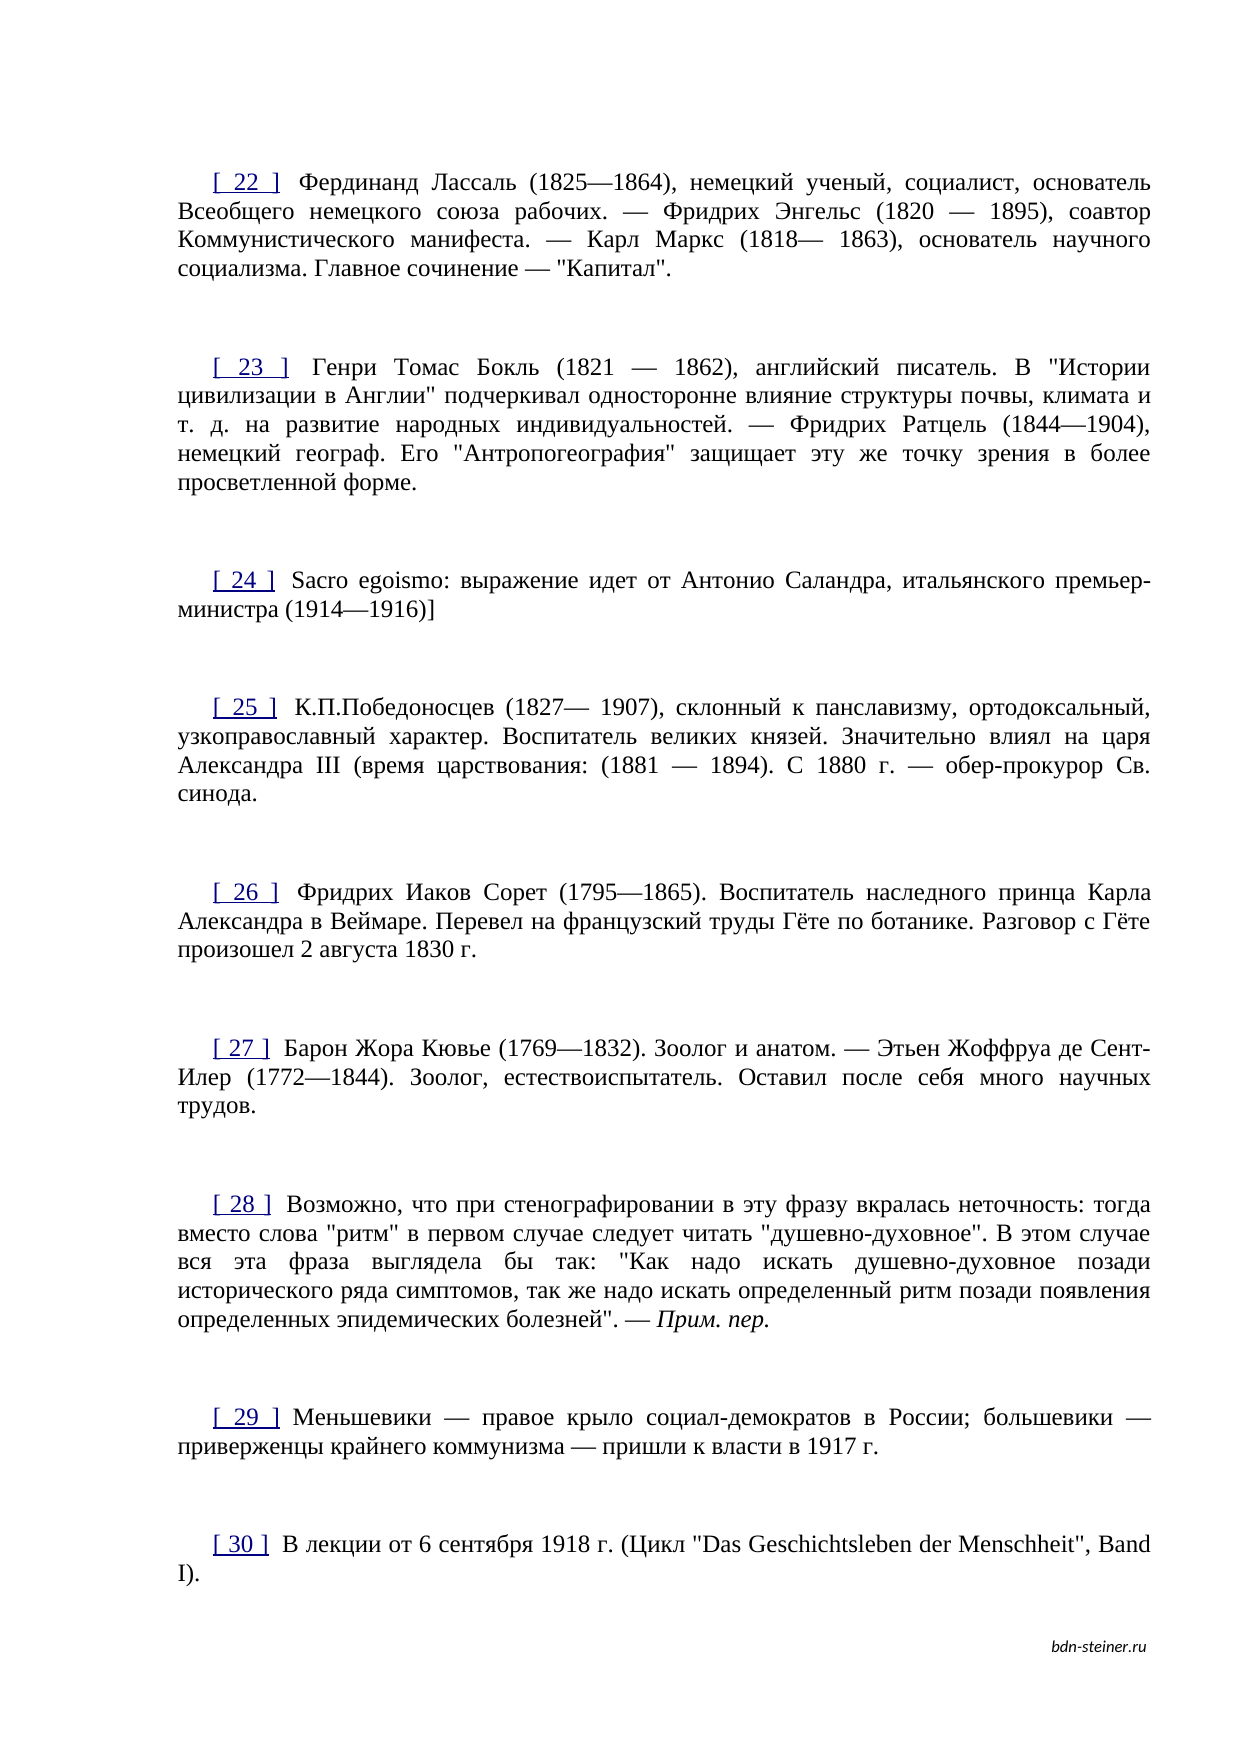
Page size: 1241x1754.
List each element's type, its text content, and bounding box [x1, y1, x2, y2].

text [ 23 ] Генри Томас Бокль (1821 — 1862), английский писатель. В "Истории цивилизации в Англии" подчеркивал односторонне влияние структуры почвы, климата и т. д. на развитие народных индивидуальностей. — Фридрих Ратцель (1844—1904), немецкий географ. Его "Антропогеография" защищает эту же точку зрения в более просветленной форме. [177, 352, 1152, 495]
text [ 22 ] Фердинанд Лассаль (1825—1864), немецкий ученый, социалист, основатель Всеобщего немецкого союза рабочих. — Фридрих Энгельс (1820 — 1895), соавтор Коммунистического манифеста. — Карл Маркс (1818— 1863), основатель научного социализма. Главное сочинение — "Капитал". [177, 167, 1152, 282]
text [ 28 ] Возможно, что при стенографировании в эту фразу вкралась неточность: тогда вместо слова "ритм" в первом случае следует читать "душевно-духовное". В этом случае вся эта фраза выглядела бы так: "Как надо искать душевно-духовное позади исторического ряда симптомов, так же надо искать определенный ритм позади появления определенных эпидемических болезней". — Прим. пер. [177, 1189, 1152, 1333]
text [ 25 ] К.П.Победоносцев (1827— 1907), склонный к панславизму, ортодоксальный, узкоправославный характер. Воспитатель великих князей. Значительно влиял на царя Александра III (время царствования: (1881 — 1894). С 1880 г. — обер-прокурор Св. синода. [177, 692, 1152, 807]
text [ 24 ] Sacro egoismo: выражение идет от Антонио Саландра, итальянского премьер-министра (1914—1916)] [177, 565, 1152, 623]
text [ 30 ] В лекции от 6 сентября 1918 г. (Цикл "Das Geschichtsleben der Menschheit", Band I). [177, 1529, 1152, 1587]
text [ 27 ] Барон Жора Кювье (1769—1832). Зоолог и анатом. — Этьен Жоффруа де Сент-Илер (1772—1844). Зоолог, естествоиспытатель. Оставил после себя много научных трудов. [177, 1033, 1152, 1119]
text [ 26 ] Фридрих Иаков Сорет (1795—1865). Воспитатель наследного принца Карла Александра в Веймаре. Перевел на французский труды Гёте по ботанике. Разговор с Гёте произошел 2 августа 1830 г. [177, 877, 1152, 963]
text [ 29 ] Меньшевики — правое крыло социал-демократов в России; большевики — приверженцы крайнего коммунизма — пришли к власти в 1917 г. [177, 1402, 1152, 1460]
